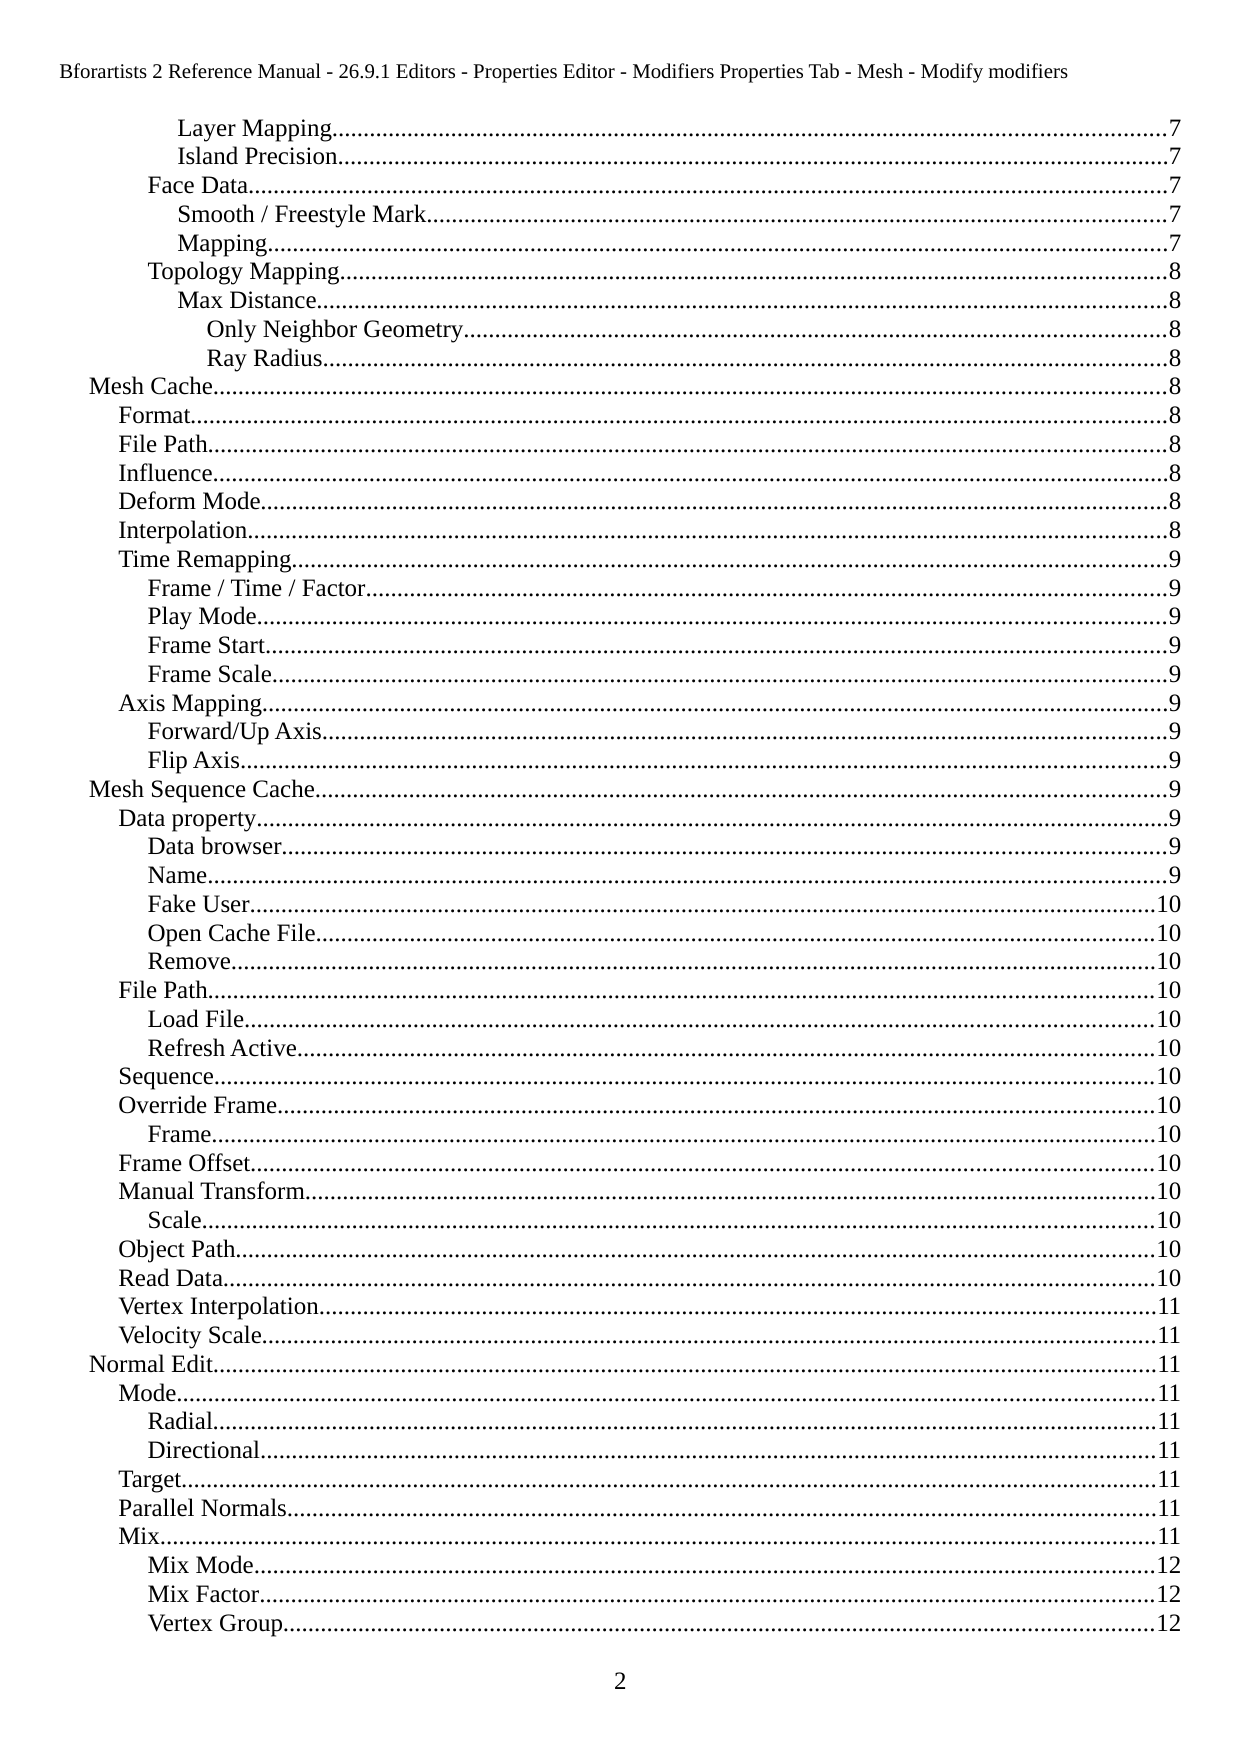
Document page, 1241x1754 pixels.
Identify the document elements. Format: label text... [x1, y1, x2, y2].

text Face Data 7 [147, 170, 1181, 199]
text Parallel Normals 11 [118, 1493, 1181, 1521]
text Vertex Interpolation 11 [118, 1291, 1181, 1320]
text Frame 10 [147, 1119, 1181, 1148]
text Remove 10 [147, 946, 1181, 975]
text Object Path 10 [118, 1234, 1181, 1263]
text Frame Scale 9 [147, 659, 1181, 688]
text Mix Factor 12 [147, 1579, 1181, 1608]
text Mesh Sequence Cache 9 [88, 774, 1181, 803]
text Mix 11 [118, 1521, 1181, 1550]
text Ray Radius 8 [206, 343, 1181, 371]
text Play Mode 9 [147, 601, 1181, 630]
text Deform Mode 8 [118, 486, 1181, 515]
text Smooth / Freestyle Mark 7 [177, 199, 1181, 228]
text Read Data 10 [118, 1263, 1181, 1291]
text Radial 11 [147, 1406, 1181, 1435]
text Velocity Scale 11 [118, 1320, 1181, 1349]
text Fake User 10 [147, 889, 1181, 918]
text Frame Offset 10 [118, 1148, 1181, 1176]
text Directional 11 [147, 1435, 1181, 1464]
text Name 9 [147, 860, 1181, 889]
text Forward/Up Axis 9 [147, 716, 1181, 745]
text Sequence 10 [118, 1061, 1181, 1090]
text Refresh Active 10 [147, 1033, 1181, 1061]
text Island Precision 7 [177, 141, 1181, 170]
text Manual Transform 10 [118, 1176, 1181, 1205]
text Flip Axis 9 [147, 745, 1181, 774]
text Frame / Time / Factor 9 [147, 573, 1181, 601]
text Vertex Group 12 [147, 1608, 1181, 1636]
text Load File 10 [147, 1004, 1181, 1033]
text Mode 11 [118, 1378, 1181, 1406]
text Target 11 [118, 1464, 1181, 1493]
text Time Remapping 9 [118, 544, 1181, 573]
text Topology Mapping 8 [147, 256, 1181, 285]
text File Path 8 [118, 429, 1181, 458]
text Scale 10 [147, 1205, 1181, 1234]
text Mix Mode 12 [147, 1550, 1181, 1579]
text Interpolation 8 [118, 515, 1181, 544]
text Max Distance 8 [177, 285, 1181, 314]
text Mesh Cache 8 [88, 371, 1181, 400]
text Only Neighbor Geometry 8 [206, 314, 1181, 343]
text Format 8 [118, 400, 1181, 429]
text Override Frame 10 [118, 1090, 1181, 1119]
text Layer Mapping 7 [177, 113, 1181, 141]
text Data browser 9 [147, 831, 1181, 860]
text Data property 9 [118, 803, 1181, 831]
text Influence 8 [118, 458, 1181, 486]
text Normal Edit 11 [88, 1349, 1181, 1378]
text Open Cache File 10 [147, 918, 1181, 946]
text Axis Mapping 9 [118, 688, 1181, 716]
text File Path 10 [118, 975, 1181, 1004]
text Frame Start 9 [147, 630, 1181, 659]
text Mapping 7 [177, 228, 1181, 256]
